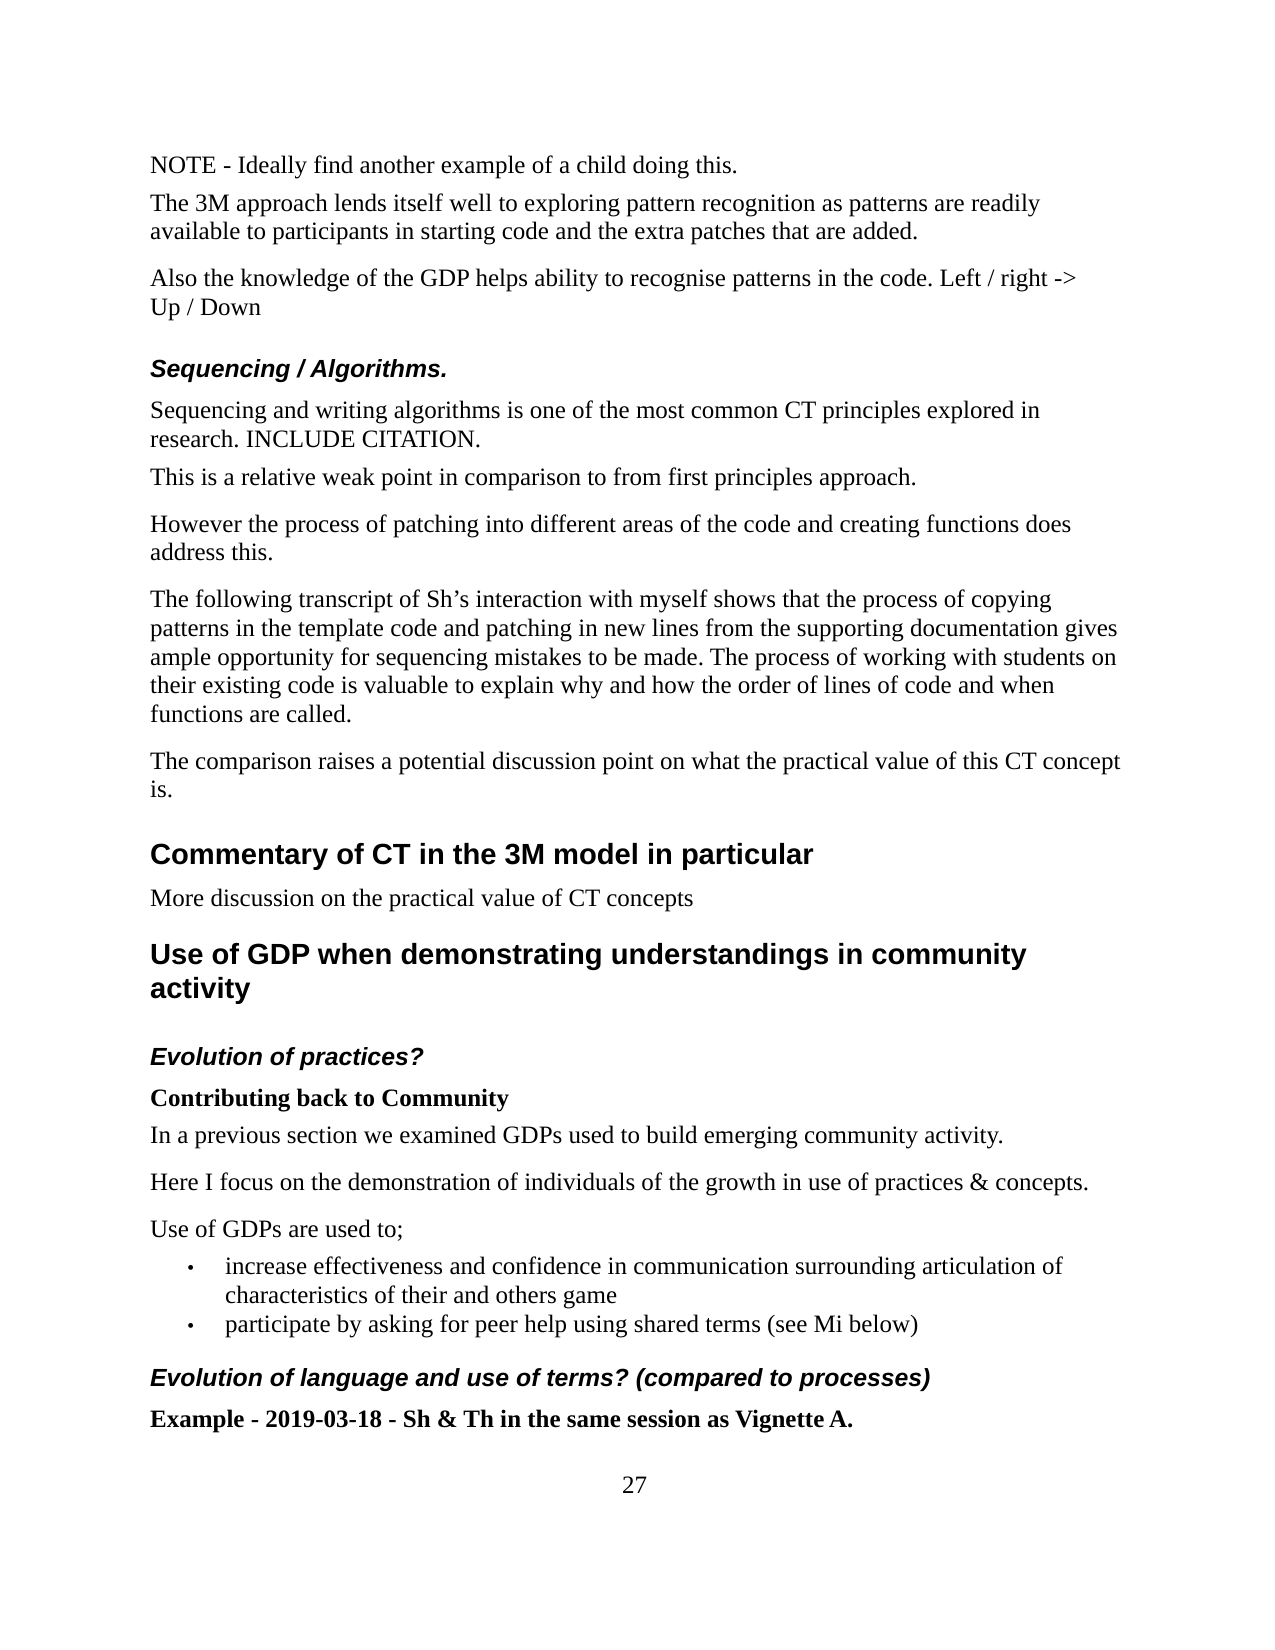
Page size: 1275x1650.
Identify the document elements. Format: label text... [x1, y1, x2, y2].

subtitle Commentary of CT in the 3M model in particular [150, 837, 1125, 871]
text However the process of patching into different areas of the code and creating functions does address this. [150, 509, 1125, 566]
text The comparison raises a potential discussion point on what the practical value of this CT concept is. [150, 746, 1125, 803]
subtitle Sequencing / Algorithms. [150, 354, 1125, 383]
text This is a relative weak point in comparison to from first principles approach. [150, 462, 1125, 491]
subtitle Evolution of language and use of terms? (compared to processes) [150, 1363, 1125, 1391]
text Here I focus on the demonstration of individuals of the growth in use of practices & concepts. [150, 1167, 1125, 1196]
subtitle Use of GDP when demonstrating understandings in community activity [150, 937, 1125, 1004]
text More discussion on the practical value of CT concepts [150, 883, 1125, 912]
text Contributing back to Community [150, 1083, 1125, 1111]
subtitle Evolution of practices? [150, 1042, 1125, 1070]
text NOTE - Ideally find another example of a child doing this. [150, 150, 1125, 179]
text The following transcript of Sh’s interaction with myself shows that the process of copying patterns in the template code and patching in new lines from the supporting documentation gives ample opportunity for sequencing mistakes to be made. The process of working with students on their existing code is valuable to explain why and how the order of lines of code and when functions are called. [150, 584, 1125, 728]
text The 3M approach lends itself well to exploring pattern recognition as patterns are readily available to participants in starting code and the extra patches that are added. [150, 188, 1125, 245]
list increase effectiveness and confidence in communication surrounding articulation of characteristics of their and others game [187, 1251, 1125, 1309]
text Use of GDPs are used to; [150, 1214, 1125, 1242]
text Sequencing and writing algorithms is one of the most common CT principles explored in research. INCLUDE CITATION. [150, 396, 1125, 453]
text Also the knowledge of the GDP helps ability to recognise patterns in the code. Left / right -> Up / Down [150, 263, 1125, 321]
text Example - 2019-03-18 - Sh & Th in the same session as Vignette A. [150, 1404, 1125, 1432]
list participate by asking for peer help using shared terms (see Mi below) [187, 1309, 1125, 1338]
text In a previous section we examined GDPs used to build emerging community activity. [150, 1120, 1125, 1149]
